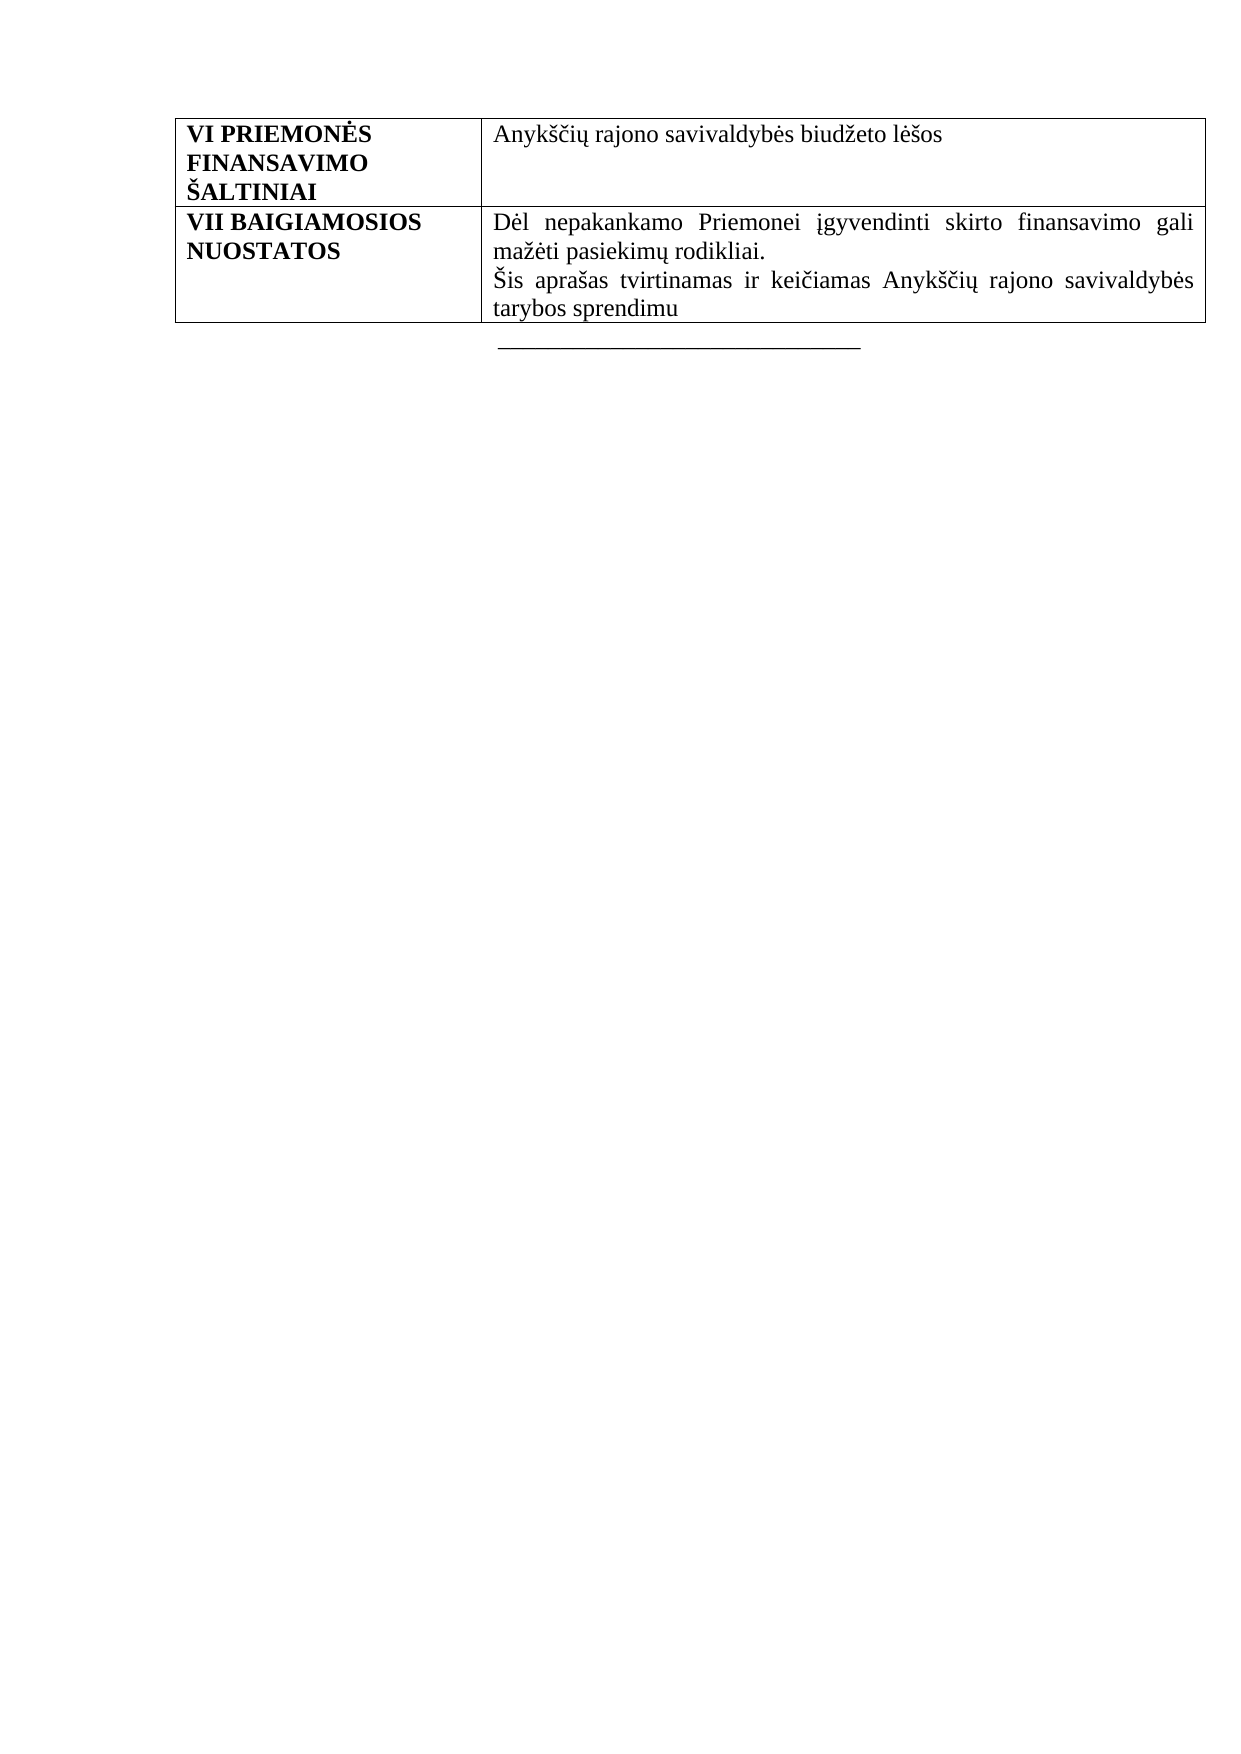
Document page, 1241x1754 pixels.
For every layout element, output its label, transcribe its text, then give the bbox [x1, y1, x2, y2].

table_cell VI PRIEMONĖS FINANSAVIMO ŠALTINIAI [176, 119, 481, 206]
text _____________________________ [177, 323, 1181, 352]
table_cell Anykščių rajono savivaldybės biudžeto lėšos [482, 119, 1205, 206]
table_cell Dėl nepakankamo Priemonei įgyvendinti skirto finansavimo gali mažėti pasiekimų rodikliai. Šis aprašas tvirtinamas ir keičiamas Anykščių rajono savivaldybės tarybos sprendimu [482, 207, 1205, 322]
table_cell VII BAIGIAMOSIOS NUOSTATOS [176, 207, 481, 322]
